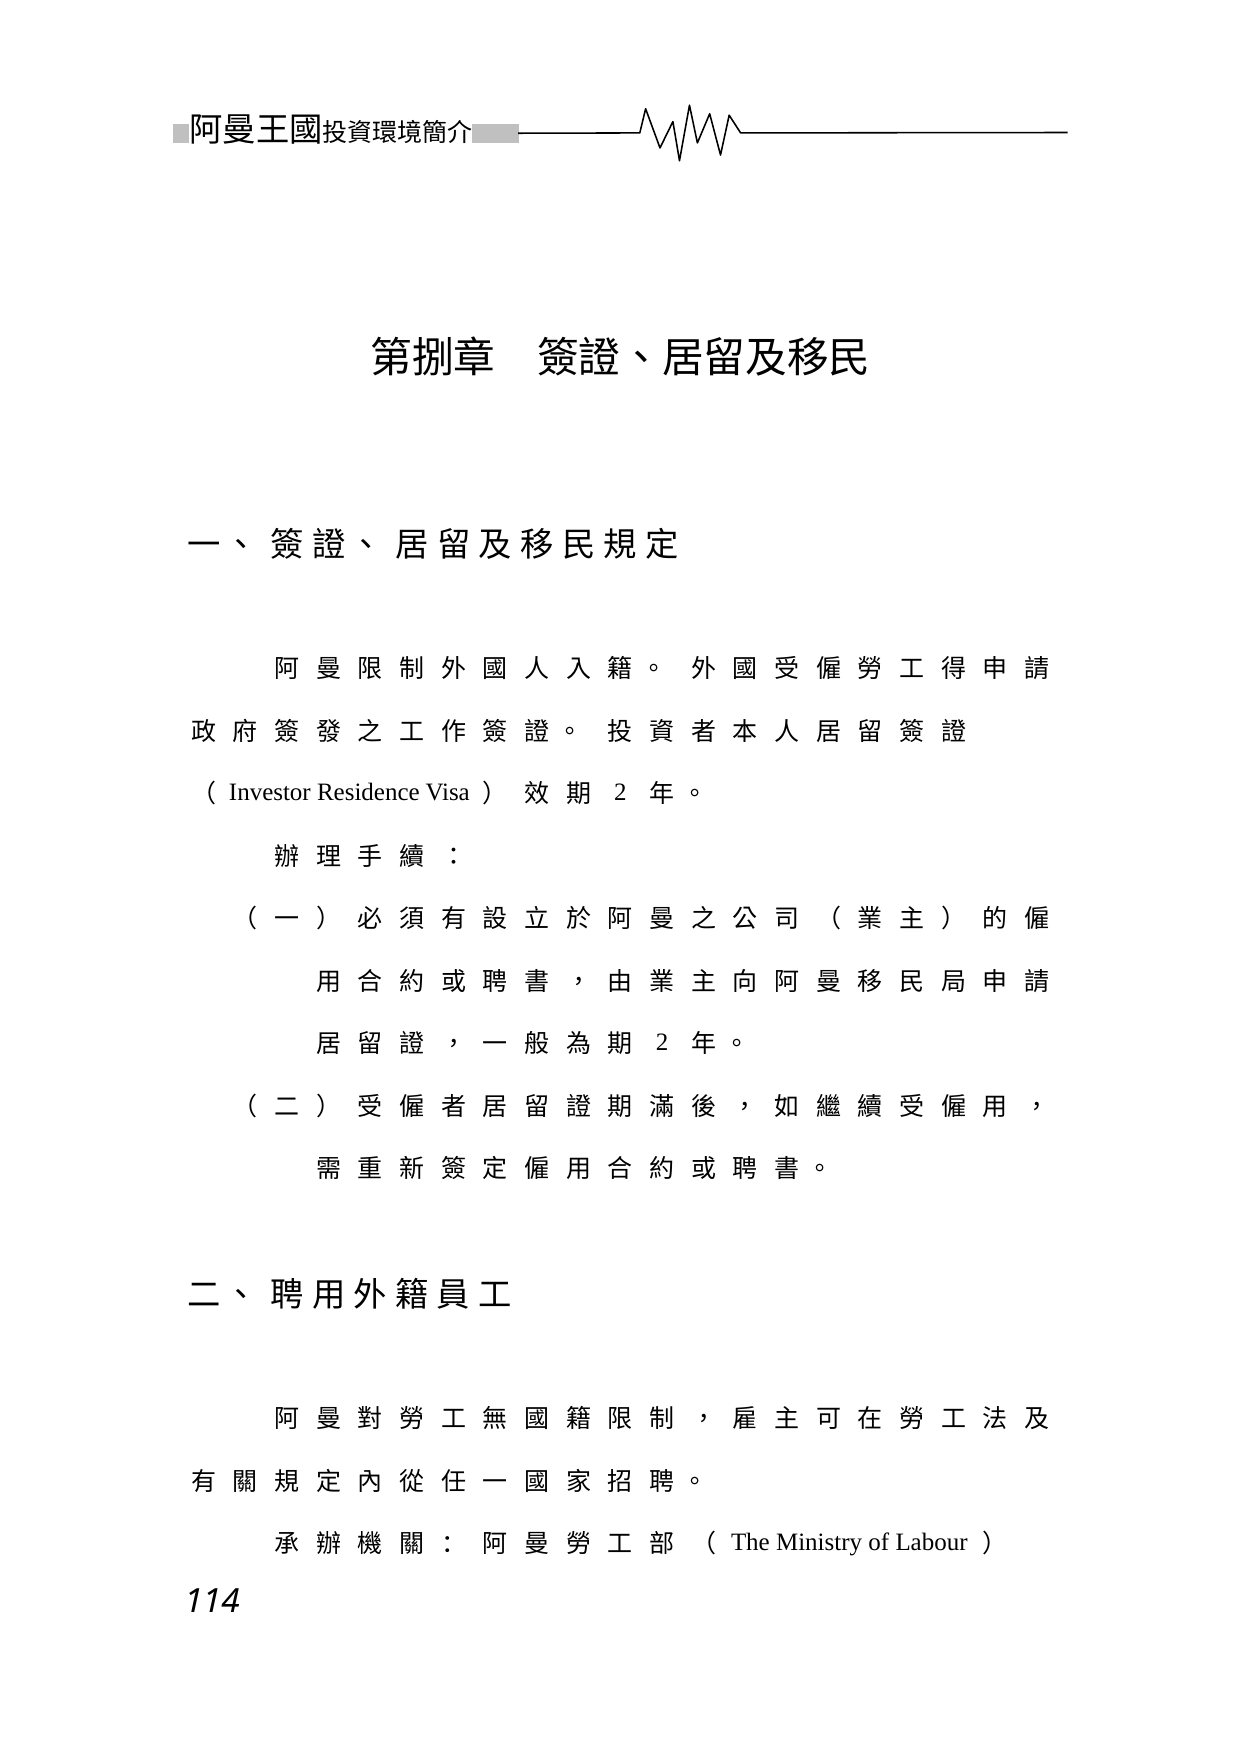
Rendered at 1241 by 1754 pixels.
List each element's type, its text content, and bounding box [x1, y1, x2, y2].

text （一）必須有設立於阿曼之公司（業主）的僱用合約或聘書，由業主向阿曼移民局申請居留證，一般為期2年。 [207, 875, 1058, 1063]
text （二）受僱者居留證期滿後，如繼續受僱用，需重新簽定僱用合約或聘書。 [207, 1063, 1058, 1188]
text 承辦機關：阿曼勞工部（The Ministry of Labour） [183, 1500, 1058, 1563]
text 一、簽證、居留及移民規定 [183, 500, 1058, 563]
text 辦理手續： [183, 813, 1058, 875]
text 二、聘用外籍員工 [183, 1250, 1058, 1313]
text 阿曼對勞工無國籍限制，雇主可在勞工法及有關規定內從任一國家招聘。 [183, 1375, 1058, 1500]
text 阿曼限制外國人入籍。外國受僱勞工得申請政府簽發之工作簽證。投資者本人居留簽證（Investor Residence Visa）效期2年。 [183, 625, 1058, 813]
text 第捌章 簽證、居留及移民 [183, 313, 1058, 375]
